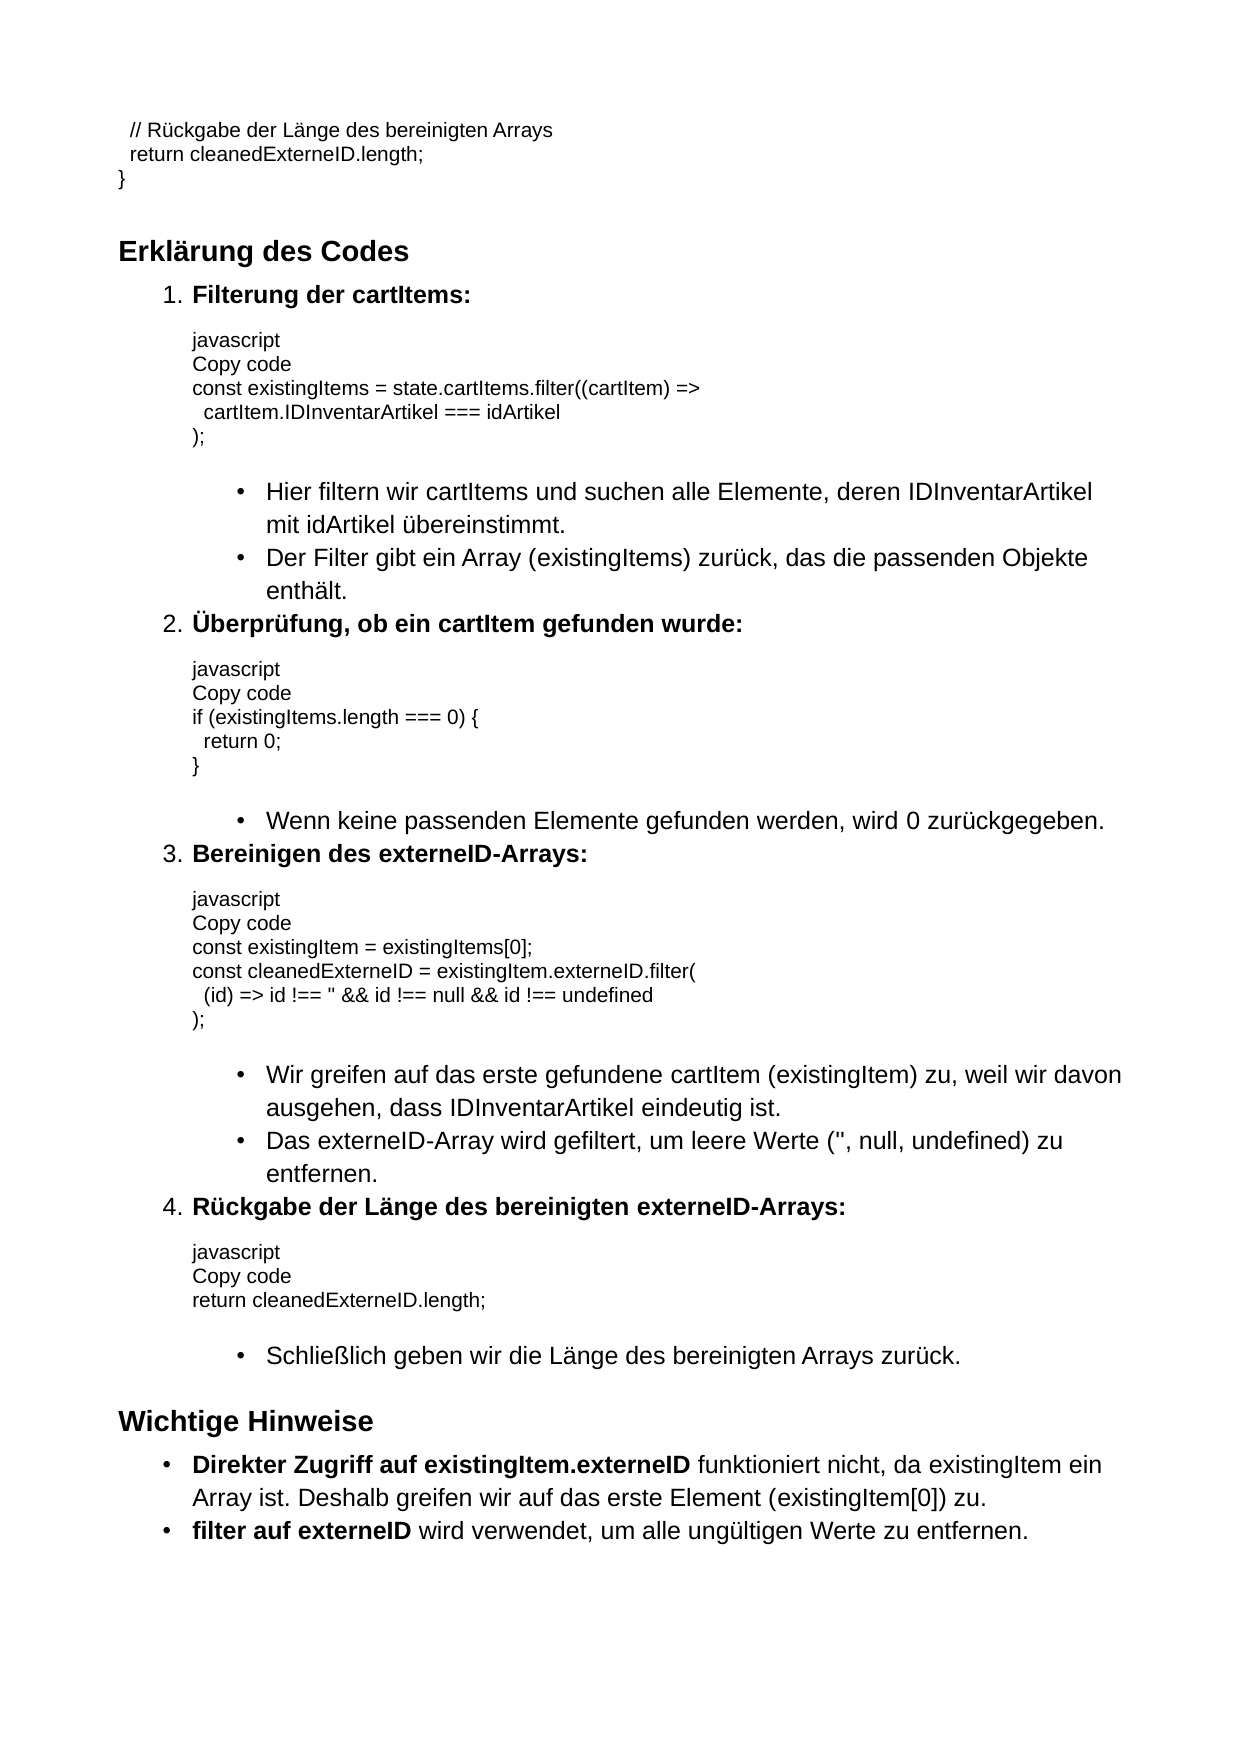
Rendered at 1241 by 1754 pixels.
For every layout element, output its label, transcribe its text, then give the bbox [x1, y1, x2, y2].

list Filterung der cartItems: [162, 280, 1122, 309]
list javascript [162, 1240, 1122, 1264]
list const existingItem = existingItems[0]; [162, 935, 1122, 959]
list return cleanedExterneID.length; [162, 1288, 1122, 1312]
list Schließlich geben wir die Länge des bereinigten Arrays zurück. [236, 1341, 1122, 1370]
list Wir greifen auf das erste gefundene cartItem (existingItem) zu, weil wir davon ausgehen, dass IDInventarArtikel eindeutig ist. [236, 1060, 1122, 1122]
subtitle Wichtige Hinweise [118, 1404, 1122, 1437]
text } [118, 166, 1122, 190]
list if (existingItems.length === 0) { [162, 705, 1122, 729]
list Der Filter gibt ein Array (existingItems) zurück, das die passenden Objekte enthält. [236, 543, 1122, 605]
text // Rückgabe der Länge des bereinigten Arrays [118, 118, 1122, 142]
list Rückgabe der Länge des bereinigten externeID-Arrays: [162, 1192, 1122, 1221]
list Hier filtern wir cartItems und suchen alle Elemente, deren IDInventarArtikel mit idArtikel übereinstimmt. [236, 477, 1122, 539]
list javascript [162, 657, 1122, 681]
text return cleanedExterneID.length; [118, 142, 1122, 166]
subtitle Erklärung des Codes [118, 234, 1122, 268]
list return 0; [162, 729, 1122, 753]
list javascript [162, 328, 1122, 352]
list ); [162, 423, 1122, 447]
list Copy code [162, 681, 1122, 705]
list Direkter Zugriff auf existingItem.externeID funktioniert nicht, da existingItem ein Array ist. Deshalb greifen wir auf das erste Element (existingItem[0]) zu. [162, 1450, 1122, 1512]
list const existingItems = state.cartItems.filter((cartItem) => [162, 376, 1122, 399]
list Bereinigen des externeID-Arrays: [162, 839, 1122, 868]
list Überprüfung, ob ein cartItem gefunden wurde: [162, 609, 1122, 638]
list Copy code [162, 352, 1122, 376]
list filter auf externeID wird verwendet, um alle ungültigen Werte zu entfernen. [162, 1516, 1122, 1545]
list Wenn keine passenden Elemente gefunden werden, wird 0 zurückgegeben. [236, 806, 1122, 835]
list Das externeID-Array wird gefiltert, um leere Werte ('', null, undefined) zu entfernen. [236, 1126, 1122, 1188]
list ); [162, 1007, 1122, 1031]
list const cleanedExterneID = existingItem.externeID.filter( [162, 959, 1122, 983]
list Copy code [162, 911, 1122, 935]
list (id) => id !== '' && id !== null && id !== undefined [162, 983, 1122, 1007]
list Copy code [162, 1264, 1122, 1288]
list cartItem.IDInventarArtikel === idArtikel [162, 399, 1122, 423]
list javascript [162, 887, 1122, 911]
list } [162, 753, 1122, 777]
